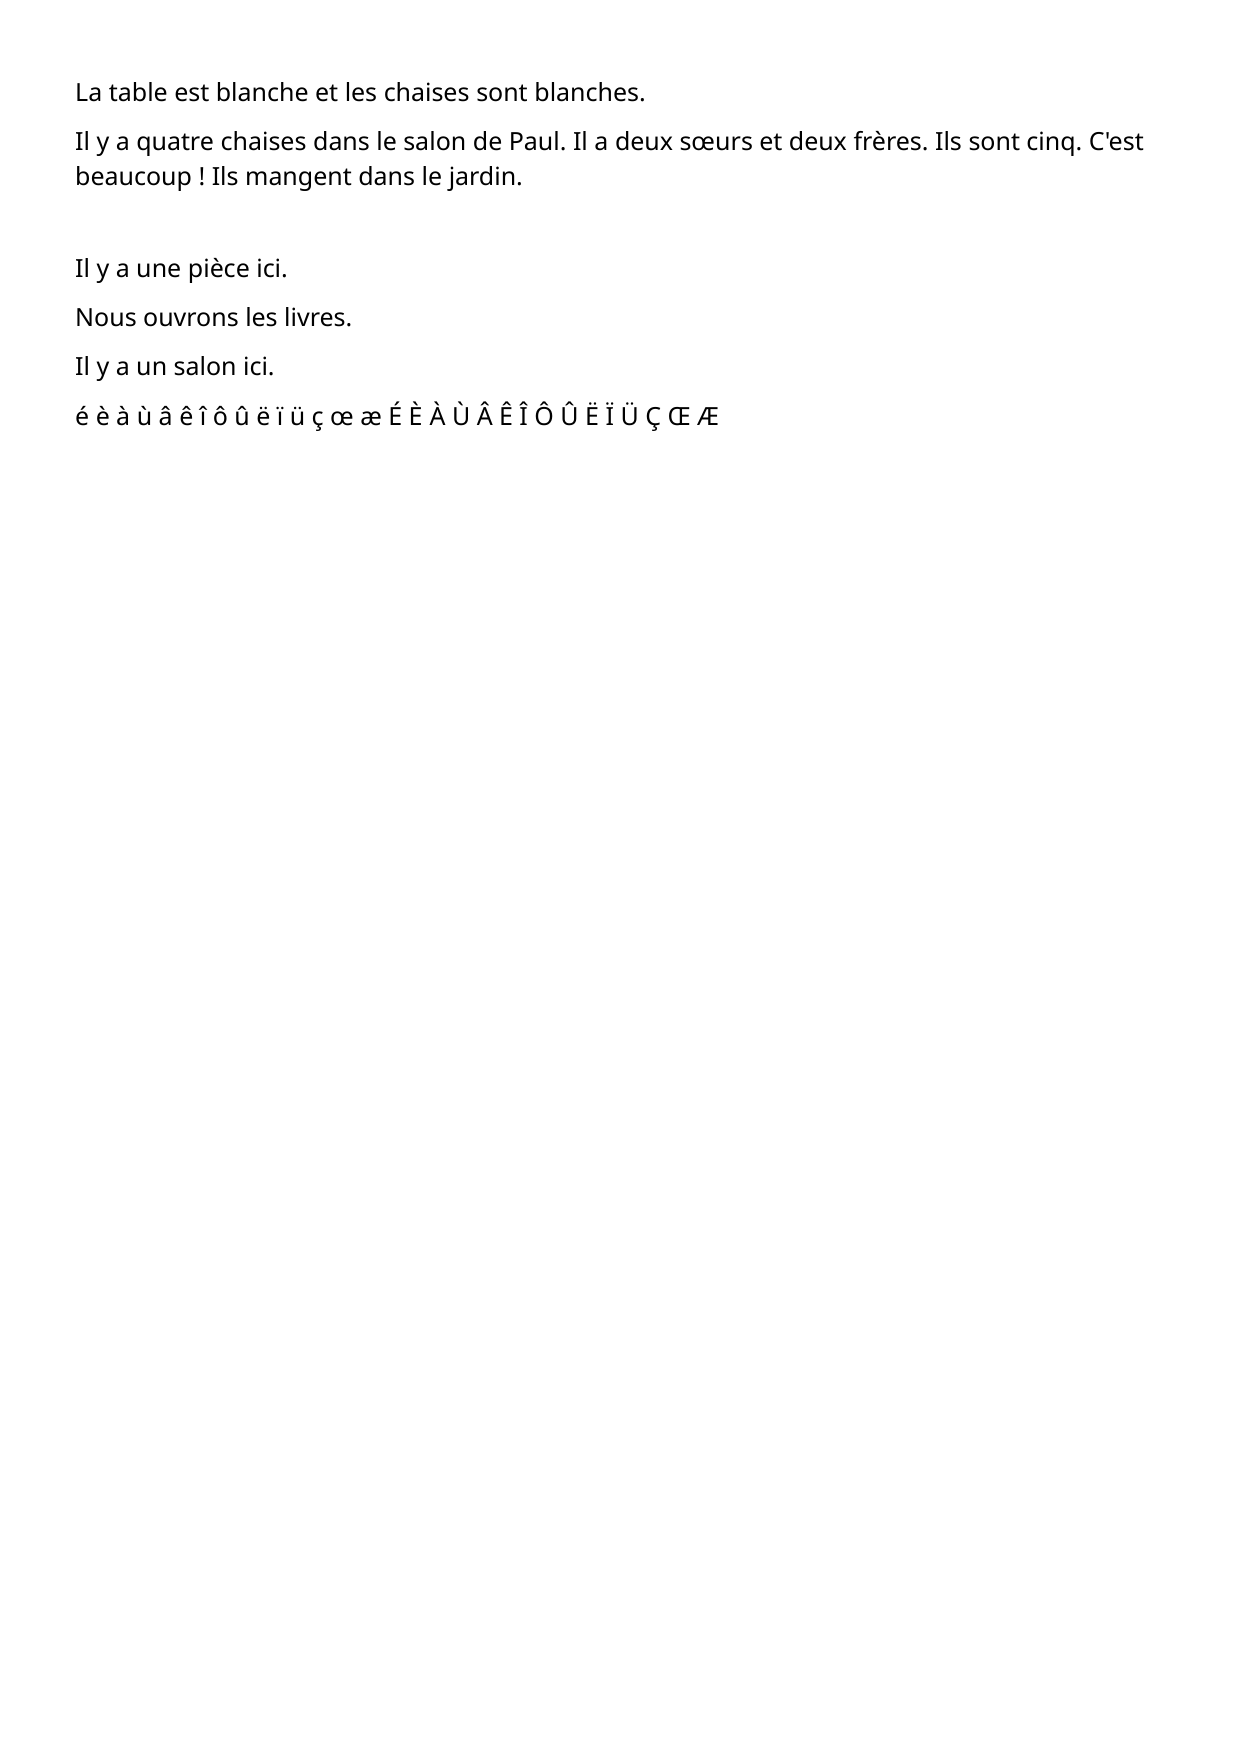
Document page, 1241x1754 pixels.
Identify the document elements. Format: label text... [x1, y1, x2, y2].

text é è à ù â ê î ô û ë ï ü ç œ æ É È À Ù Â Ê Î Ô Û Ë Ï Ü Ç Œ Æ [75, 398, 1165, 432]
text Nous ouvrons les livres. [75, 300, 1165, 334]
text Il y a un salon ici. [75, 349, 1165, 383]
text La table est blanche et les chaises sont blanches. [75, 75, 1165, 109]
text Il y a quatre chaises dans le salon de Paul. Il a deux sœurs et deux frères. Ils sont cinq. C'est beaucoup ! Ils mangent dans le jardin. [75, 124, 1165, 192]
text Il y a une pièce ici. [75, 251, 1165, 285]
